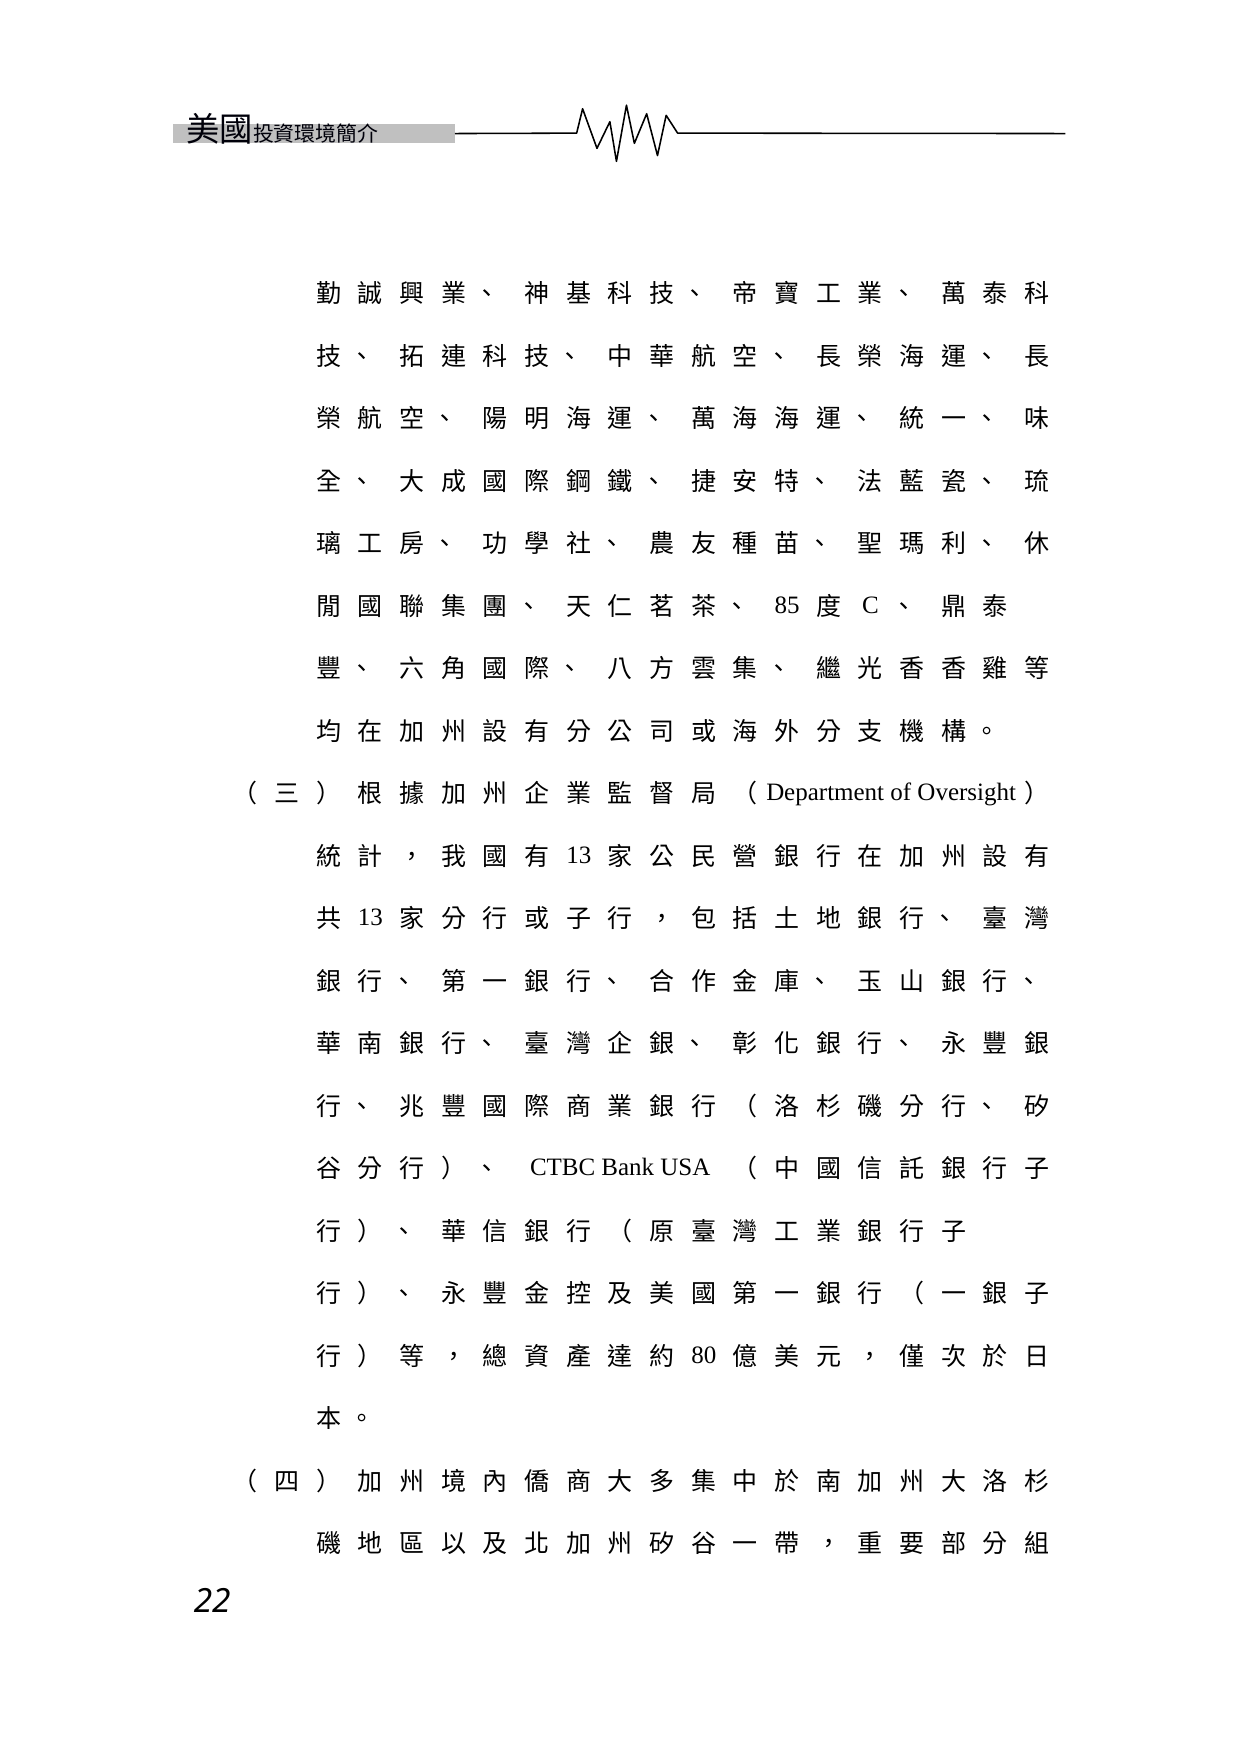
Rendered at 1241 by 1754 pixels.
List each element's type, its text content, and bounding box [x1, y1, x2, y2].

text （四）加州境內僑商大多集中於南加州大洛杉磯地區以及北加州矽谷一帶，重要部分組 [207, 1438, 1058, 1563]
text 勤誠興業、神基科技、帝寶工業、萬泰科技、拓連科技、中華航空、長榮海運、長榮航空、陽明海運、萬海海運、統一、味全、大成國際鋼鐵、捷安特、法藍瓷、琉璃工房、功學社、農友種苗、聖瑪利、休閒國聯集團、天仁茗茶、85度C、鼎泰豐、六角國際、八方雲集、繼光香香雞等均在加州設有分公司或海外分支機構。 [207, 250, 1058, 750]
text （三）根據加州企業監督局（Department of Oversight）統計，我國有13家公民營銀行在加州設有共13家分行或子行，包括土地銀行、臺灣銀行、第一銀行、合作金庫、玉山銀行、華南銀行、臺灣企銀、彰化銀行、永豐銀行、兆豐國際商業銀行（洛杉磯分行、矽谷分行）、CTBC Bank USA（中國信託銀行子行）、華信銀行（原臺灣工業銀行子行）、永豐金控及美國第一銀行（一銀子行）等，總資產達約80億美元，僅次於日本。 [207, 750, 1058, 1438]
